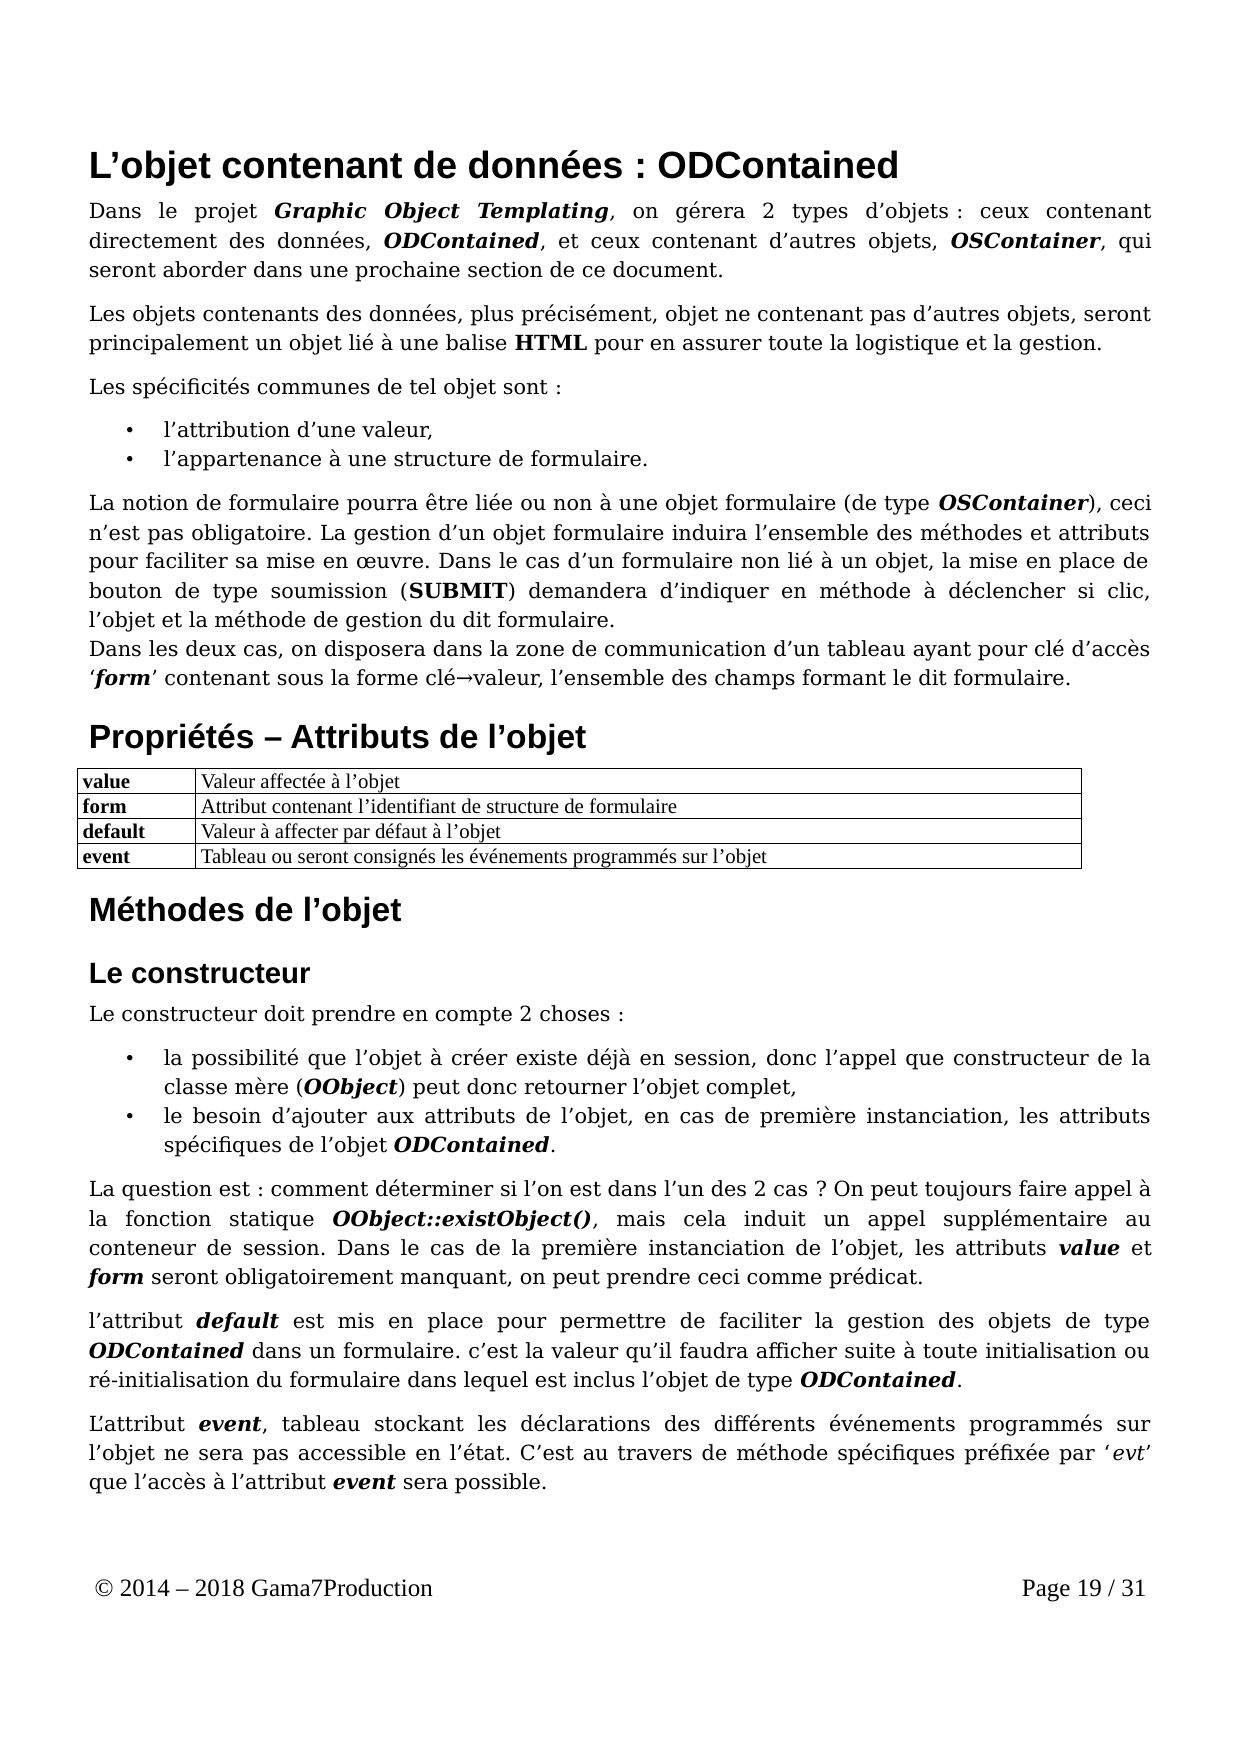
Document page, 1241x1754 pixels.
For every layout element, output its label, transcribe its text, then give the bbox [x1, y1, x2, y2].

list l’attribution d’une valeur, [126, 418, 1152, 443]
subtitle Méthodes de l’objet [88, 890, 1152, 928]
text Le constructeur doit prendre en compte 2 choses : [88, 1002, 1152, 1026]
table_cell default [78, 819, 195, 843]
subtitle Propriétés – Attributs de l’objet [88, 716, 1152, 755]
text l’attribut default est mis en place pour permettre de faciliter la gestion des objets de type ODContained dans un formulaire. c’est la valeur qu’il faudra afficher suite à toute initialisation ou ré-initialisation du formulaire dans lequel est inclus l’objet de type ODContained. [88, 1309, 1152, 1392]
table_cell form [78, 794, 195, 818]
list l’appartenance à une structure de formulaire. [126, 447, 1152, 472]
subtitle L’objet contenant de données : ODContained [88, 143, 1152, 187]
text Les spécificités communes de tel objet sont : [88, 375, 1152, 399]
list le besoin d’ajouter aux attributs de l’objet, en cas de première instanciation, les attributs spécifiques de l’objet ODContained. [126, 1104, 1152, 1158]
text L’attribut event, tableau stockant les déclarations des différents événements programmés sur l’objet ne sera pas accessible en l’état. C’est au travers de méthode spécifiques préfixée par ‘evt’ que l’accès à l’attribut event sera possible. [88, 1412, 1152, 1495]
table_cell Tableau ou seront consignés les événements programmés sur l’objet [196, 844, 1081, 868]
text La notion de formulaire pourra être liée ou non à une objet formulaire (de type OSContainer), ceci n’est pas obligatoire. La gestion d’un objet formulaire induira l’ensemble des méthodes et attributs pour faciliter sa mise en œuvre. Dans le cas d’un formulaire non lié à un objet, la mise en place de bouton de type soumission (SUBMIT) demandera d’indiquer en méthode à déclencher si clic, l’objet et la méthode de gestion du dit formulaire. [88, 491, 1152, 632]
subtitle Le constructeur [88, 956, 1152, 989]
table_header Valeur affectée à l’objet [196, 769, 1081, 793]
table_cell Attribut contenant l’identifiant de structure de formulaire [196, 794, 1081, 818]
table_cell Valeur à affecter par défaut à l’objet [196, 819, 1081, 843]
table_cell event [78, 844, 195, 868]
text Dans le projet Graphic Object Templating, on gérera 2 types d’objets : ceux contenant directement des données, ODContained, et ceux contenant d’autres objets, OSContainer, qui seront aborder dans une prochaine section de ce document. [88, 199, 1152, 282]
text Les objets contenants des données, plus précisément, objet ne contenant pas d’autres objets, seront principalement un objet lié à une balise HTML pour en assurer toute la logistique et la gestion. [88, 302, 1152, 355]
list la possibilité que l’objet à créer existe déjà en session, donc l’appel que constructeur de la classe mère (OObject) peut donc retourner l’objet complet, [126, 1046, 1152, 1099]
text La question est : comment déterminer si l’on est dans l’un des 2 cas ? On peut toujours faire appel à la fonction statique OObject::existObject(), mais cela induit un appel supplémentaire au conteneur de session. Dans le cas de la première instanciation de l’objet, les attributs value et form seront obligatoirement manquant, on peut prendre ceci comme prédicat. [88, 1177, 1152, 1289]
text Dans les deux cas, on disposera dans la zone de communication d’un tableau ayant pour clé d’accès ‘form’ contenant sous la forme clé→valeur, l’ensemble des champs formant le dit formulaire. [88, 637, 1152, 691]
table_header value [78, 769, 195, 793]
